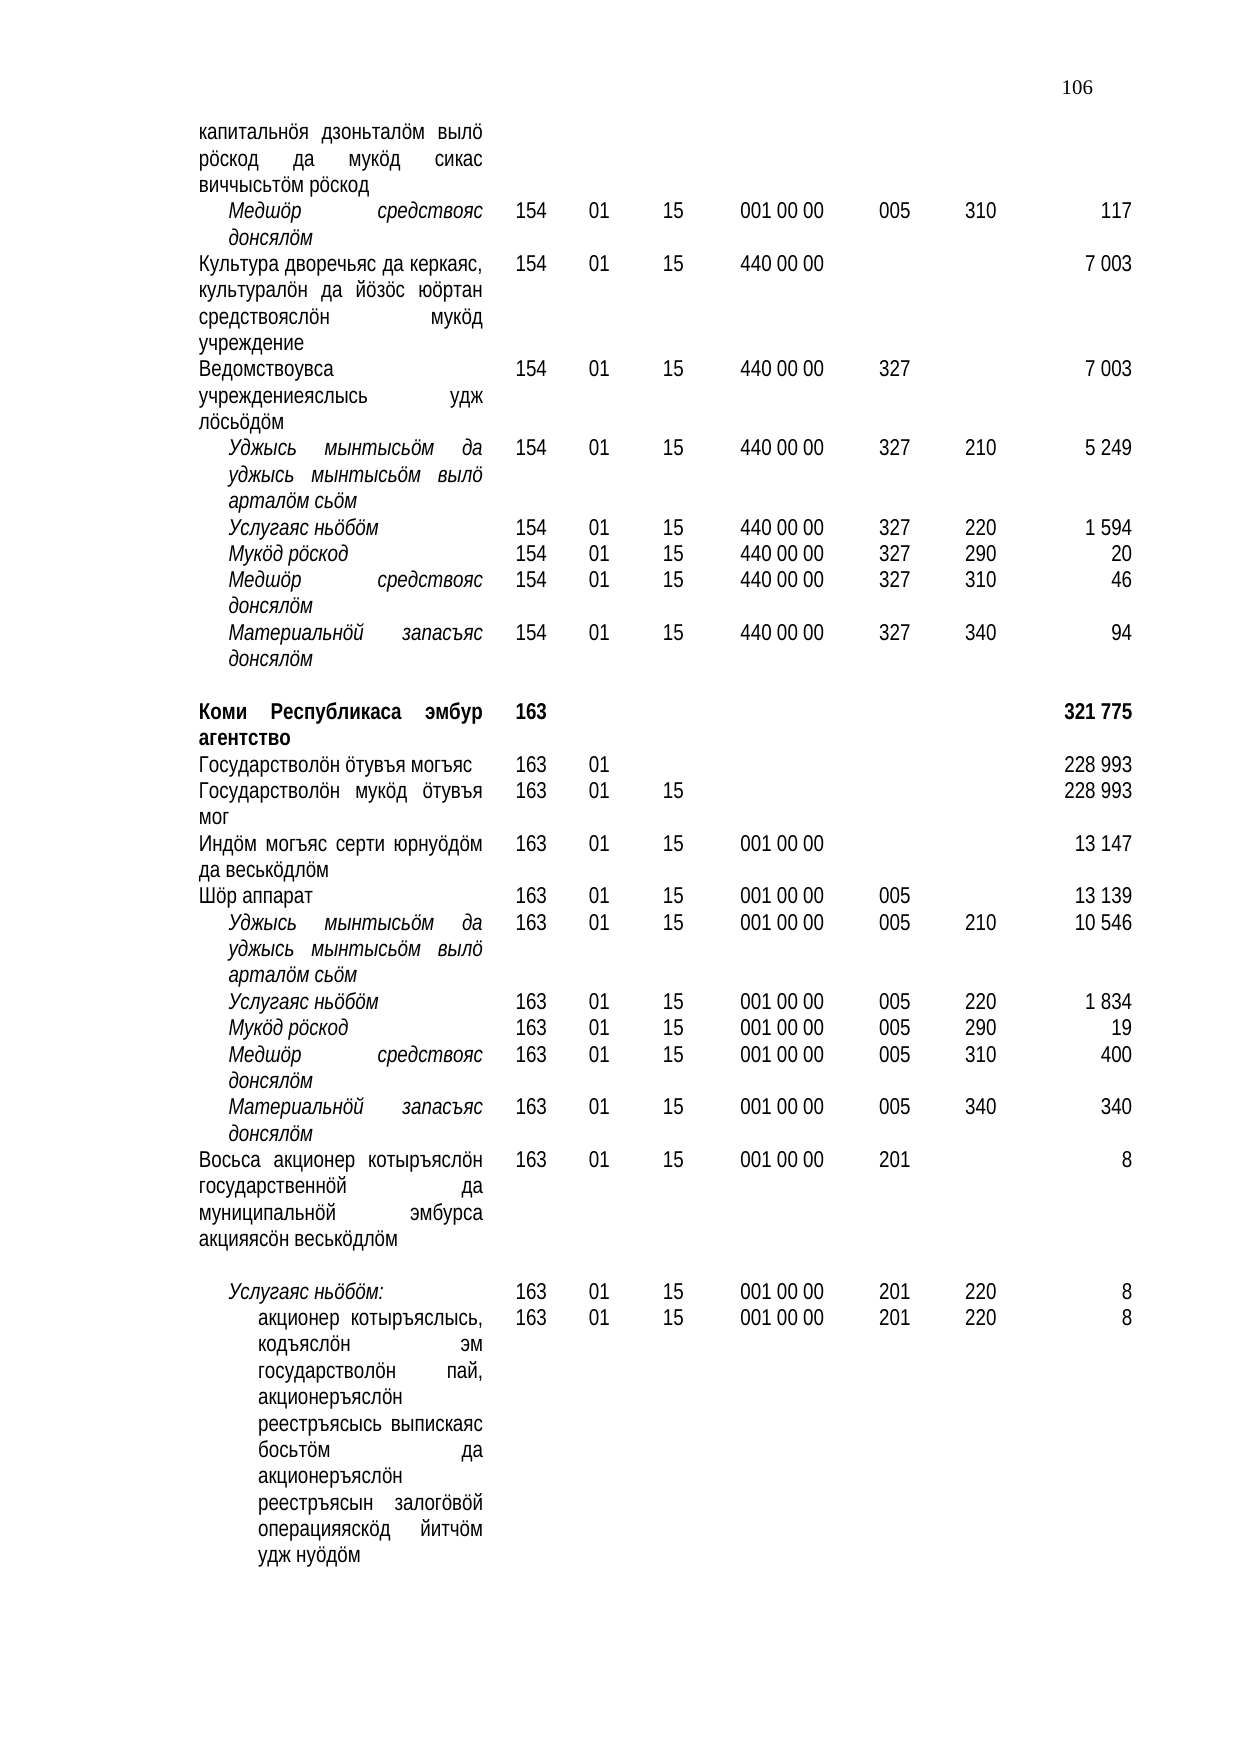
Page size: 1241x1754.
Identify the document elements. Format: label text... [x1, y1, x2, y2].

table_cell 440 00 00 [716, 250, 848, 355]
table_cell [941, 250, 1021, 355]
table_cell [849, 250, 941, 355]
table_cell [1143, 909, 1240, 988]
table_cell [849, 698, 941, 751]
table_cell [1143, 1041, 1240, 1093]
table_cell 01 [568, 830, 631, 882]
table_cell 001 00 00 [716, 1278, 848, 1304]
table_cell 340 [941, 619, 1021, 698]
table_cell 15 [631, 1041, 716, 1093]
table_cell [1143, 540, 1240, 566]
table_cell 327 [849, 434, 941, 513]
table_cell [941, 883, 1021, 909]
table_cell [941, 355, 1021, 434]
table_cell 005 [849, 988, 941, 1014]
table_cell [941, 777, 1021, 830]
table_cell 001 00 00 [716, 197, 848, 250]
table_cell 228 993 [1021, 751, 1143, 777]
table_cell 8 [1021, 1304, 1143, 1594]
table_cell 13 147 [1021, 830, 1143, 882]
table_cell 15 [631, 434, 716, 513]
table_cell [1143, 619, 1240, 698]
table_cell Уджысь мынтысьöм да уджысь мынтысьöм вылö арталöм сьöм [188, 909, 494, 988]
table_cell 15 [631, 1278, 716, 1304]
table_cell 154 [494, 197, 568, 250]
table_cell [716, 118, 848, 197]
table_cell [1143, 355, 1240, 434]
table_cell 005 [849, 883, 941, 909]
table_cell 01 [568, 1146, 631, 1278]
table_cell 01 [568, 909, 631, 988]
table_cell 1 834 [1021, 988, 1143, 1014]
table_cell 01 [568, 988, 631, 1014]
table_cell 19 [1021, 1014, 1143, 1041]
table_cell Восьса акционер котыръяслöн государственнöй да муниципальнöй эмбурса акцияясöн веськöдлöм [188, 1146, 494, 1278]
table_cell 01 [568, 250, 631, 355]
table_cell 15 [631, 1093, 716, 1146]
table_cell Уджысь мынтысьöм да уджысь мынтысьöм вылö арталöм сьöм [188, 434, 494, 513]
table_cell 15 [631, 355, 716, 434]
table_cell [494, 118, 568, 197]
table_cell [1143, 1146, 1240, 1278]
table_cell [941, 118, 1021, 197]
table_cell 163 [494, 751, 568, 777]
table_cell [1143, 698, 1240, 751]
table_cell Мукöд рöскод [188, 1014, 494, 1041]
table_cell [631, 118, 716, 197]
table_cell 327 [849, 514, 941, 540]
table_cell [941, 698, 1021, 751]
table_cell 005 [849, 1093, 941, 1146]
table_cell 327 [849, 619, 941, 698]
table_cell [1143, 883, 1240, 909]
table_cell 001 00 00 [716, 830, 848, 882]
table_cell 13 139 [1021, 883, 1143, 909]
table_cell [1143, 988, 1240, 1014]
table_cell Коми Республикаса эмбур агентство [188, 698, 494, 751]
table_cell 210 [941, 909, 1021, 988]
table_cell [849, 118, 941, 197]
table_cell 15 [631, 514, 716, 540]
table_cell 01 [568, 1014, 631, 1041]
table_cell 154 [494, 250, 568, 355]
table_cell 154 [494, 434, 568, 513]
table_cell 46 [1021, 566, 1143, 619]
table_cell 440 00 00 [716, 540, 848, 566]
table_cell 01 [568, 197, 631, 250]
table_cell 201 [849, 1146, 941, 1278]
table_cell 15 [631, 1146, 716, 1278]
table_cell 290 [941, 540, 1021, 566]
table_cell 15 [631, 830, 716, 882]
table_cell [1143, 118, 1240, 197]
table_cell 10 546 [1021, 909, 1143, 988]
table_cell Шöр аппарат [188, 883, 494, 909]
table_cell 001 00 00 [716, 1304, 848, 1594]
table_cell [631, 751, 716, 777]
table_cell 15 [631, 250, 716, 355]
table_cell 327 [849, 540, 941, 566]
table_cell 163 [494, 830, 568, 882]
table_cell 15 [631, 988, 716, 1014]
table_cell 005 [849, 1014, 941, 1041]
table_cell 01 [568, 1093, 631, 1146]
table_cell Индöм могъяс серти юрнуöдöм да веськöдлöм [188, 830, 494, 882]
table_cell 8 [1021, 1278, 1143, 1304]
table_cell Государстволöн мукöд öтувъя мог [188, 777, 494, 830]
table_cell 001 00 00 [716, 1146, 848, 1278]
table_cell [568, 698, 631, 751]
table_cell 327 [849, 566, 941, 619]
table_cell 15 [631, 909, 716, 988]
table_cell 220 [941, 1278, 1021, 1304]
table_cell 15 [631, 566, 716, 619]
table_cell [849, 830, 941, 882]
table_cell 005 [849, 197, 941, 250]
table_cell Медшöр средствояс донсялöм [188, 197, 494, 250]
table_cell [716, 698, 848, 751]
table_cell [1143, 197, 1240, 250]
table_cell 8 [1021, 1146, 1143, 1278]
table_cell 163 [494, 698, 568, 751]
table_cell [1143, 751, 1240, 777]
table_cell 201 [849, 1278, 941, 1304]
table_cell 01 [568, 883, 631, 909]
table_cell 163 [494, 883, 568, 909]
table_cell 001 00 00 [716, 1093, 848, 1146]
table_cell [1143, 1014, 1240, 1041]
table_cell 01 [568, 777, 631, 830]
table_cell 440 00 00 [716, 619, 848, 698]
table_cell [849, 751, 941, 777]
table_cell капитальнöя дзоньталöм вылö рöскод да мукöд сикас виччысьтöм рöскод [188, 118, 494, 197]
table_cell 15 [631, 197, 716, 250]
table_cell 310 [941, 566, 1021, 619]
table_cell 154 [494, 566, 568, 619]
table_cell [1143, 1093, 1240, 1146]
table_cell [941, 751, 1021, 777]
table_cell Мукöд рöскод [188, 540, 494, 566]
table_cell 01 [568, 540, 631, 566]
table_cell [849, 777, 941, 830]
table_cell 20 [1021, 540, 1143, 566]
table_cell 005 [849, 1041, 941, 1093]
table_cell 01 [568, 1304, 631, 1594]
table_cell 154 [494, 619, 568, 698]
table_cell 163 [494, 777, 568, 830]
table_cell 01 [568, 355, 631, 434]
table_cell 163 [494, 1014, 568, 1041]
table_cell [716, 751, 848, 777]
table_cell 290 [941, 1014, 1021, 1041]
table_cell Услугаяс ньöбöм: [188, 1278, 494, 1304]
table_cell 220 [941, 1304, 1021, 1594]
table_cell Культура дворечьяс да керкаяс, культуралöн да йöзöс юöртан средствояслöн мукöд учреждение [188, 250, 494, 355]
table_cell [1143, 434, 1240, 513]
table_cell 005 [849, 909, 941, 988]
table_cell [1143, 1278, 1240, 1304]
table_cell 001 00 00 [716, 909, 848, 988]
table_cell 163 [494, 1041, 568, 1093]
table_cell [941, 1146, 1021, 1278]
table_cell 220 [941, 988, 1021, 1014]
table_cell 15 [631, 1014, 716, 1041]
table_cell 228 993 [1021, 777, 1143, 830]
table_cell 01 [568, 566, 631, 619]
table_cell 01 [568, 514, 631, 540]
table_cell [1143, 566, 1240, 619]
table_cell 94 [1021, 619, 1143, 698]
table_cell 15 [631, 883, 716, 909]
table_cell 001 00 00 [716, 1041, 848, 1093]
table_cell 154 [494, 540, 568, 566]
table_cell 15 [631, 1304, 716, 1594]
table_cell [631, 698, 716, 751]
table_cell Материальнöй запасъяс донсялöм [188, 1093, 494, 1146]
table_cell [941, 830, 1021, 882]
table_cell 310 [941, 197, 1021, 250]
table_cell 01 [568, 434, 631, 513]
table_cell 01 [568, 1041, 631, 1093]
table_cell [1021, 118, 1143, 197]
table_cell 220 [941, 514, 1021, 540]
table_cell [568, 118, 631, 197]
table_cell Государстволöн öтувъя могъяс [188, 751, 494, 777]
table_cell 01 [568, 619, 631, 698]
table_cell 327 [849, 355, 941, 434]
table_cell [1143, 1304, 1240, 1594]
table_cell 340 [941, 1093, 1021, 1146]
table_cell 15 [631, 777, 716, 830]
table_cell 15 [631, 540, 716, 566]
table_cell 163 [494, 1146, 568, 1278]
table_cell 163 [494, 909, 568, 988]
table_cell 440 00 00 [716, 514, 848, 540]
table_cell 163 [494, 988, 568, 1014]
table_cell 117 [1021, 197, 1143, 250]
table_cell [716, 777, 848, 830]
table_cell 7 003 [1021, 250, 1143, 355]
table_cell 163 [494, 1304, 568, 1594]
table_cell 340 [1021, 1093, 1143, 1146]
table_cell Медшöр средствояс донсялöм [188, 1041, 494, 1093]
table_cell Услугаяс ньöбöм [188, 514, 494, 540]
table_cell Услугаяс ньöбöм [188, 988, 494, 1014]
table_cell 5 249 [1021, 434, 1143, 513]
table_cell 154 [494, 514, 568, 540]
table_cell 210 [941, 434, 1021, 513]
table_cell [1143, 777, 1240, 830]
table_cell 440 00 00 [716, 355, 848, 434]
table_cell 201 [849, 1304, 941, 1594]
table_cell 15 [631, 619, 716, 698]
table_cell 1 594 [1021, 514, 1143, 540]
table_cell 154 [494, 355, 568, 434]
table_cell Медшöр средствояс донсялöм [188, 566, 494, 619]
table_cell 163 [494, 1093, 568, 1146]
table_cell акционер котыръяслысь, кодъяслöн эм государстволöн пай, акционеръяслöн реестръясысь выпискаяс босьтöм да акционеръяслöн реестръясын залогöвöй операцияяскöд йитчöм удж нуöдöм [188, 1304, 494, 1594]
table_cell Материальнöй запасъяс донсялöм [188, 619, 494, 698]
table_cell 321 775 [1021, 698, 1143, 751]
table_cell 001 00 00 [716, 1014, 848, 1041]
table_cell 163 [494, 1278, 568, 1304]
table_cell [1143, 250, 1240, 355]
table_cell 440 00 00 [716, 434, 848, 513]
table_cell [1143, 514, 1240, 540]
table_cell [1143, 830, 1240, 882]
table_cell 440 00 00 [716, 566, 848, 619]
table_cell Ведомствоувса учреждениеяслысь удж лöсьöдöм [188, 355, 494, 434]
table_cell 01 [568, 1278, 631, 1304]
table_cell 310 [941, 1041, 1021, 1093]
table_cell 7 003 [1021, 355, 1143, 434]
table_cell 001 00 00 [716, 883, 848, 909]
table_cell 01 [568, 751, 631, 777]
table_cell 400 [1021, 1041, 1143, 1093]
table_cell 001 00 00 [716, 988, 848, 1014]
